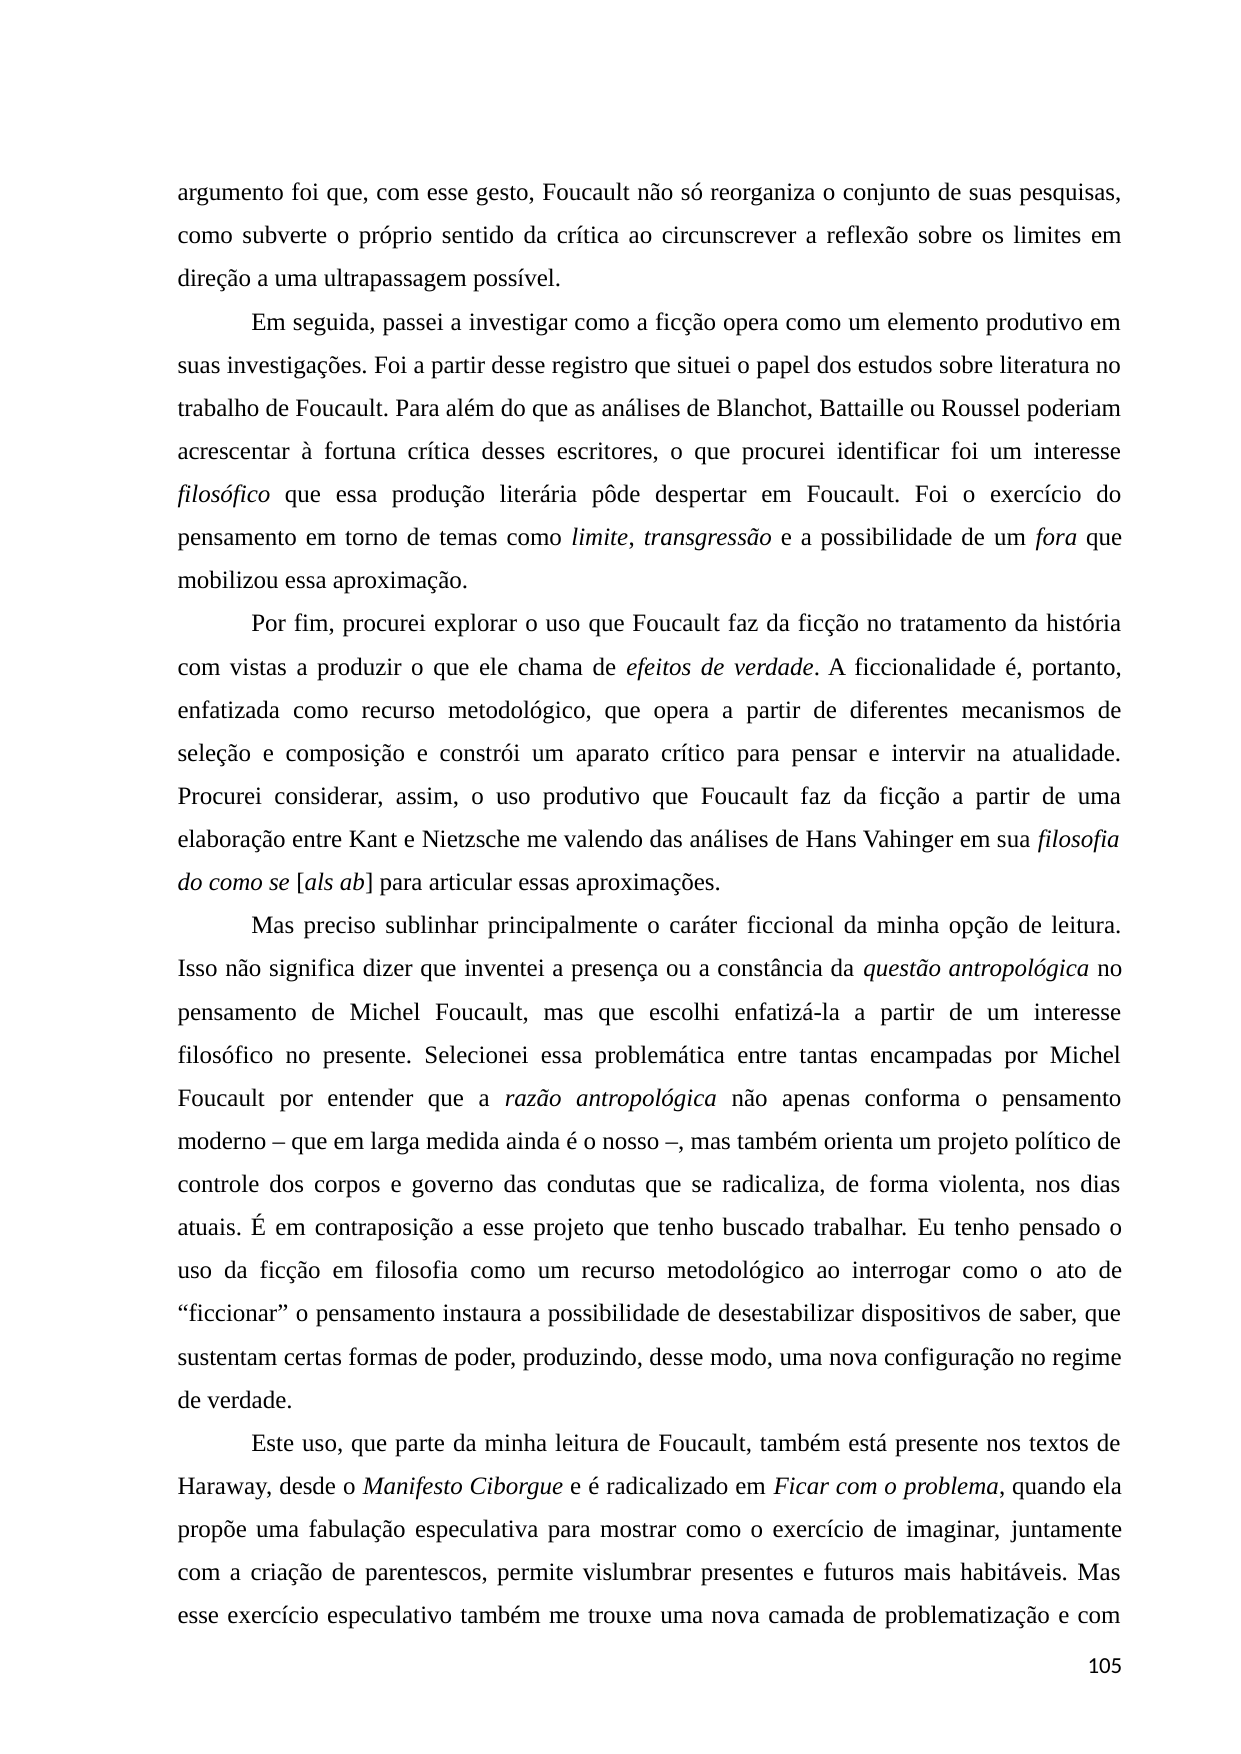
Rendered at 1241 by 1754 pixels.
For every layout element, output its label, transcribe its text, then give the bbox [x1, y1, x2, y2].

text Por fim, procurei explorar o uso que Foucault faz da ficção no tratamento da história com vistas a produzir o que ele chama de efeitos de verdade. A ficcionalidade é, portanto, enfatizada como recurso metodológico, que opera a partir de diferentes mecanismos de seleção e composição e constrói um aparato crítico para pensar e intervir na atualidade. Procurei considerar, assim, o uso produtivo que Foucault faz da ficção a partir de uma elaboração entre Kant e Nietzsche me valendo das análises de Hans Vahinger em sua filosofia do como se [als ab] para articular essas aproximações. [177, 608, 1122, 896]
text Mas preciso sublinhar principalmente o caráter ficcional da minha opção de leitura. Isso não significa dizer que inventei a presença ou a constância da questão antropológica no pensamento de Michel Foucault, mas que escolhi enfatizá-la a partir de um interesse filosófico no presente. Selecionei essa problemática entre tantas encampadas por Michel Foucault por entender que a razão antropológica não apenas conforma o pensamento moderno – que em larga medida ainda é o nosso –, mas também orienta um projeto político de controle dos corpos e governo das condutas que se radicaliza, de forma violenta, nos dias atuais. É em contraposição a esse projeto que tenho buscado trabalhar. Eu tenho pensado o uso da ficção em filosofia como um recurso metodológico ao interrogar como o ato de “ficcionar” o pensamento instaura a possibilidade de desestabilizar dispositivos de saber, que sustentam certas formas de poder, produzindo, desse modo, uma nova configuração no regime de verdade. [177, 910, 1122, 1413]
text argumento foi que, com esse gesto, Foucault não só reorganiza o conjunto de suas pesquisas, como subverte o próprio sentido da crítica ao circunscrever a reflexão sobre os limites em direção a uma ultrapassagem possível. [177, 177, 1122, 292]
text Em seguida, passei a investigar como a ficção opera como um elemento produtivo em suas investigações. Foi a partir desse registro que situei o papel dos estudos sobre literatura no trabalho de Foucault. Para além do que as análises de Blanchot, Battaille ou Roussel poderiam acrescentar à fortuna crítica desses escritores, o que procurei identificar foi um interesse filosófico que essa produção literária pôde despertar em Foucault. Foi o exercício do pensamento em torno de temas como limite, transgressão e a possibilidade de um fora que mobilizou essa aproximação. [177, 307, 1122, 594]
text Este uso, que parte da minha leitura de Foucault, também está presente nos textos de Haraway, desde o Manifesto Ciborgue e é radicalizado em Ficar com o problema, quando ela propõe uma fabulação especulativa para mostrar como o exercício de imaginar, juntamente com a criação de parentescos, permite vislumbrar presentes e futuros mais habitáveis. Mas esse exercício especulativo também me trouxe uma nova camada de problematização e com [177, 1428, 1122, 1629]
